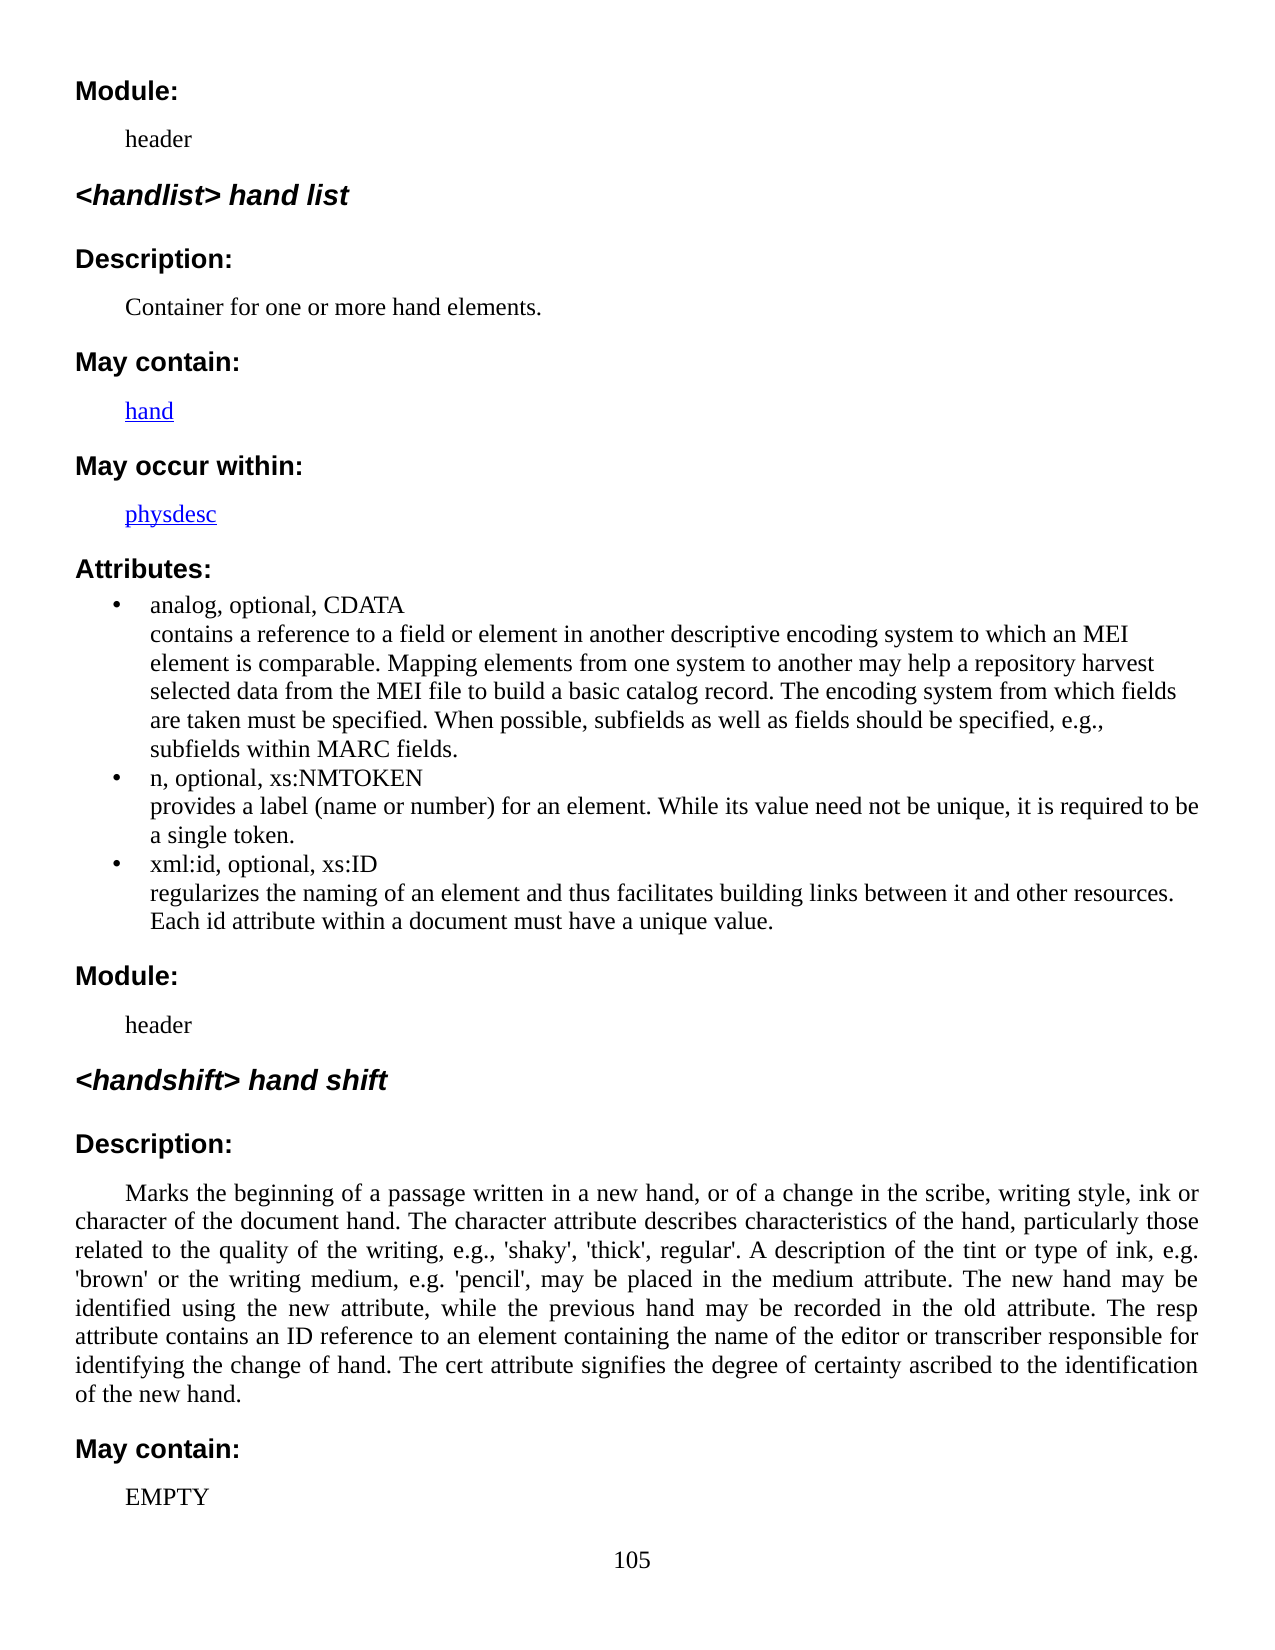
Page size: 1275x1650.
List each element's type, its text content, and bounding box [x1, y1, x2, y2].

subtitle Module: [75, 75, 1200, 106]
text Container for one or more hand elements. [75, 292, 1200, 321]
subtitle Description: [75, 1128, 1200, 1159]
text header [75, 124, 1200, 153]
list n, optional, xs:NMTOKEN provides a label (name or number) for an element. While its value need not be unique, it is required to be a single token. [112, 763, 1200, 849]
text header [75, 1010, 1200, 1038]
subtitle Attributes: [75, 553, 1200, 584]
subtitle May contain: [75, 346, 1200, 377]
subtitle <handshift> hand shift [75, 1063, 1200, 1097]
subtitle <handlist> hand list [75, 178, 1200, 212]
subtitle May contain: [75, 1433, 1200, 1464]
text EMPTY [75, 1482, 1200, 1511]
subtitle May occur within: [75, 449, 1200, 481]
subtitle Description: [75, 243, 1200, 274]
text hand [75, 396, 1200, 424]
text physdesc [75, 499, 1200, 528]
list analog, optional, CDATA contains a reference to a field or element in another descriptive encoding system to which an MEI element is comparable. Mapping elements from one system to another may help a repository harvest selected data from the MEI file to build a basic catalog record. The encoding system from which fields are taken must be specified. When possible, subfields as well as fields should be specified, e.g., subfields within MARC fields. [112, 590, 1200, 763]
text Marks the beginning of a passage written in a new hand, or of a change in the scribe, writing style, ink or character of the document hand. The character attribute describes characteristics of the hand, particularly those related to the quality of the writing, e.g., 'shaky', 'thick', regular'. A description of the tint or type of ink, e.g. 'brown' or the writing medium, e.g. 'pencil', may be placed in the medium attribute. The new hand may be identified using the new attribute, while the previous hand may be recorded in the old attribute. The resp attribute contains an ID reference to an element containing the name of the editor or transcriber responsible for identifying the change of hand. The cert attribute signifies the degree of certainty ascribed to the identification of the new hand. [75, 1178, 1200, 1408]
subtitle Module: [75, 960, 1200, 991]
list xml:id, optional, xs:ID regularizes the naming of an element and thus facilitates building links between it and other resources. Each id attribute within a document must have a unique value. [112, 849, 1200, 935]
